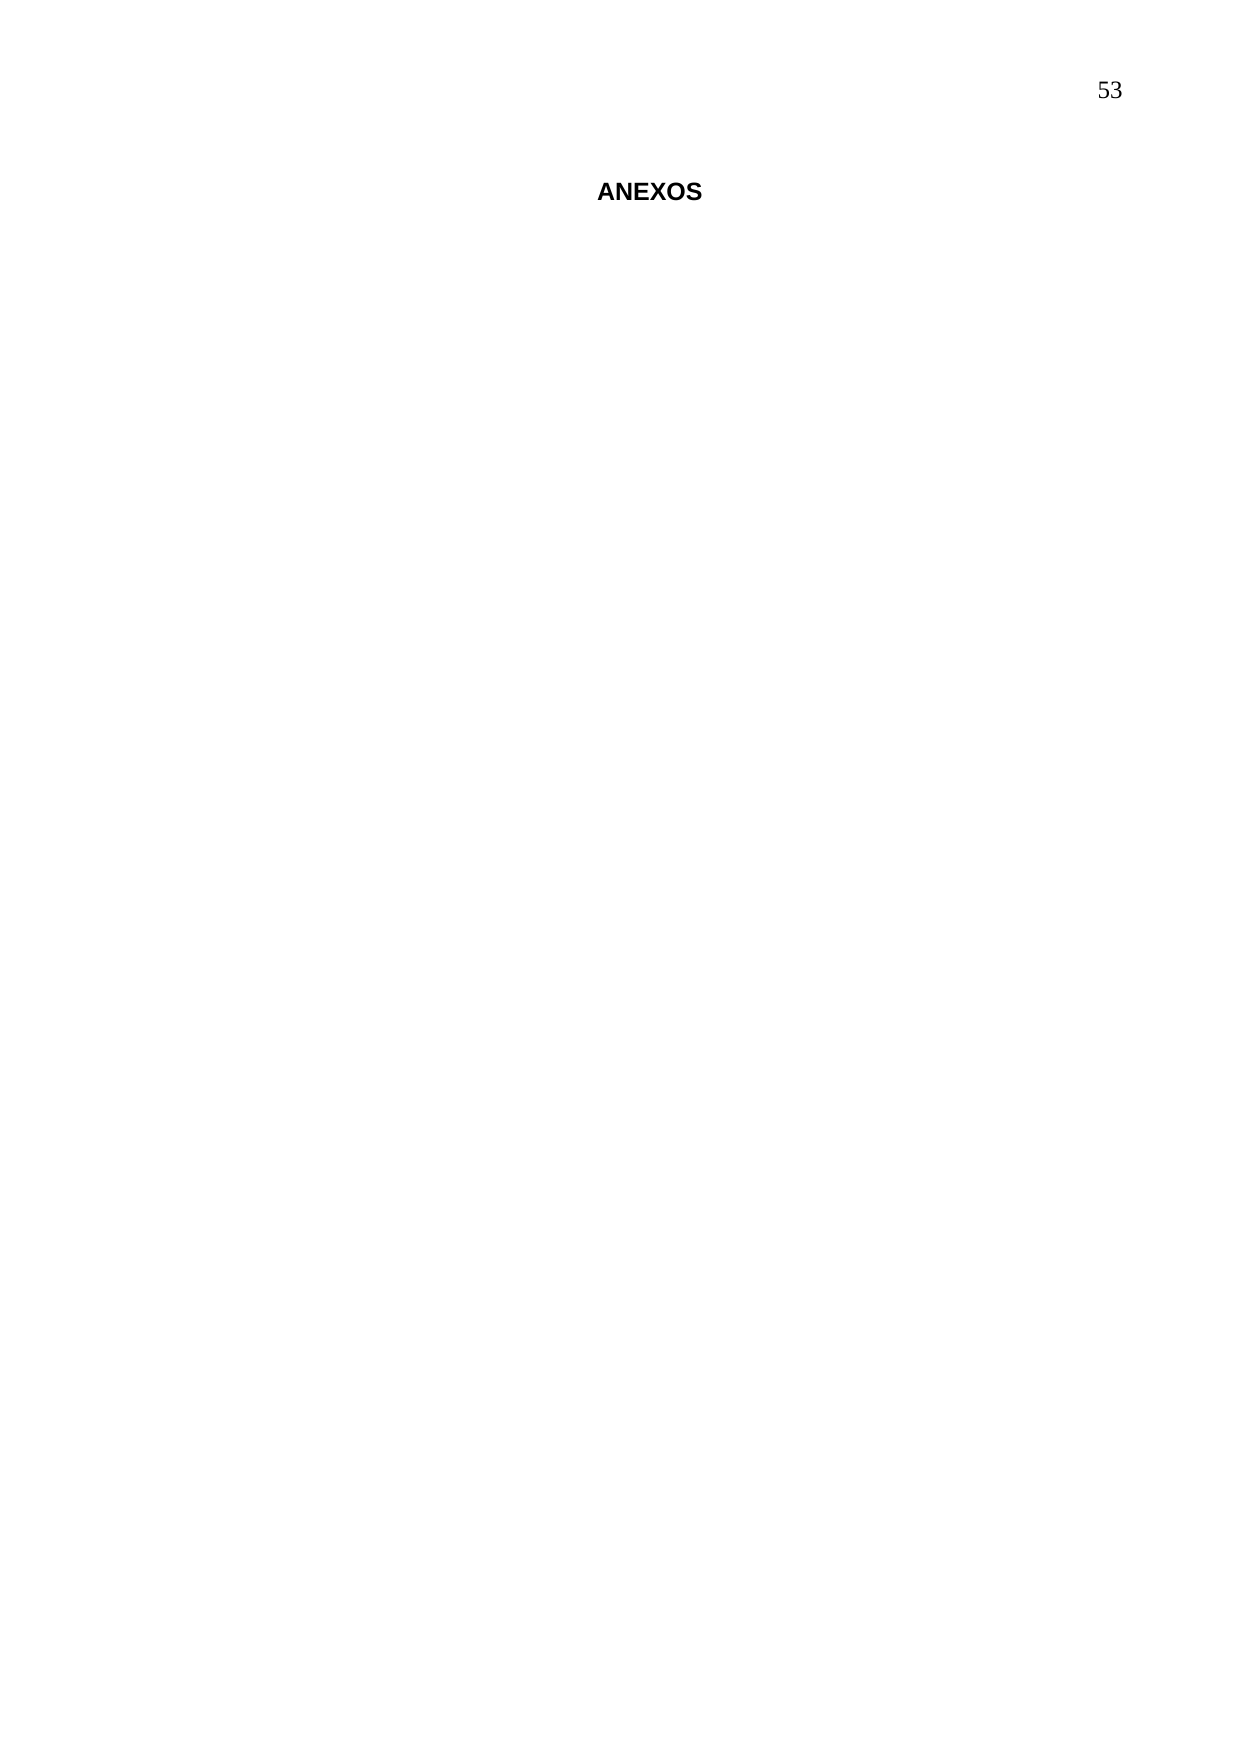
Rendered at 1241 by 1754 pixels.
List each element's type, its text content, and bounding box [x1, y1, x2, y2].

text ANEXOS [177, 177, 1122, 206]
